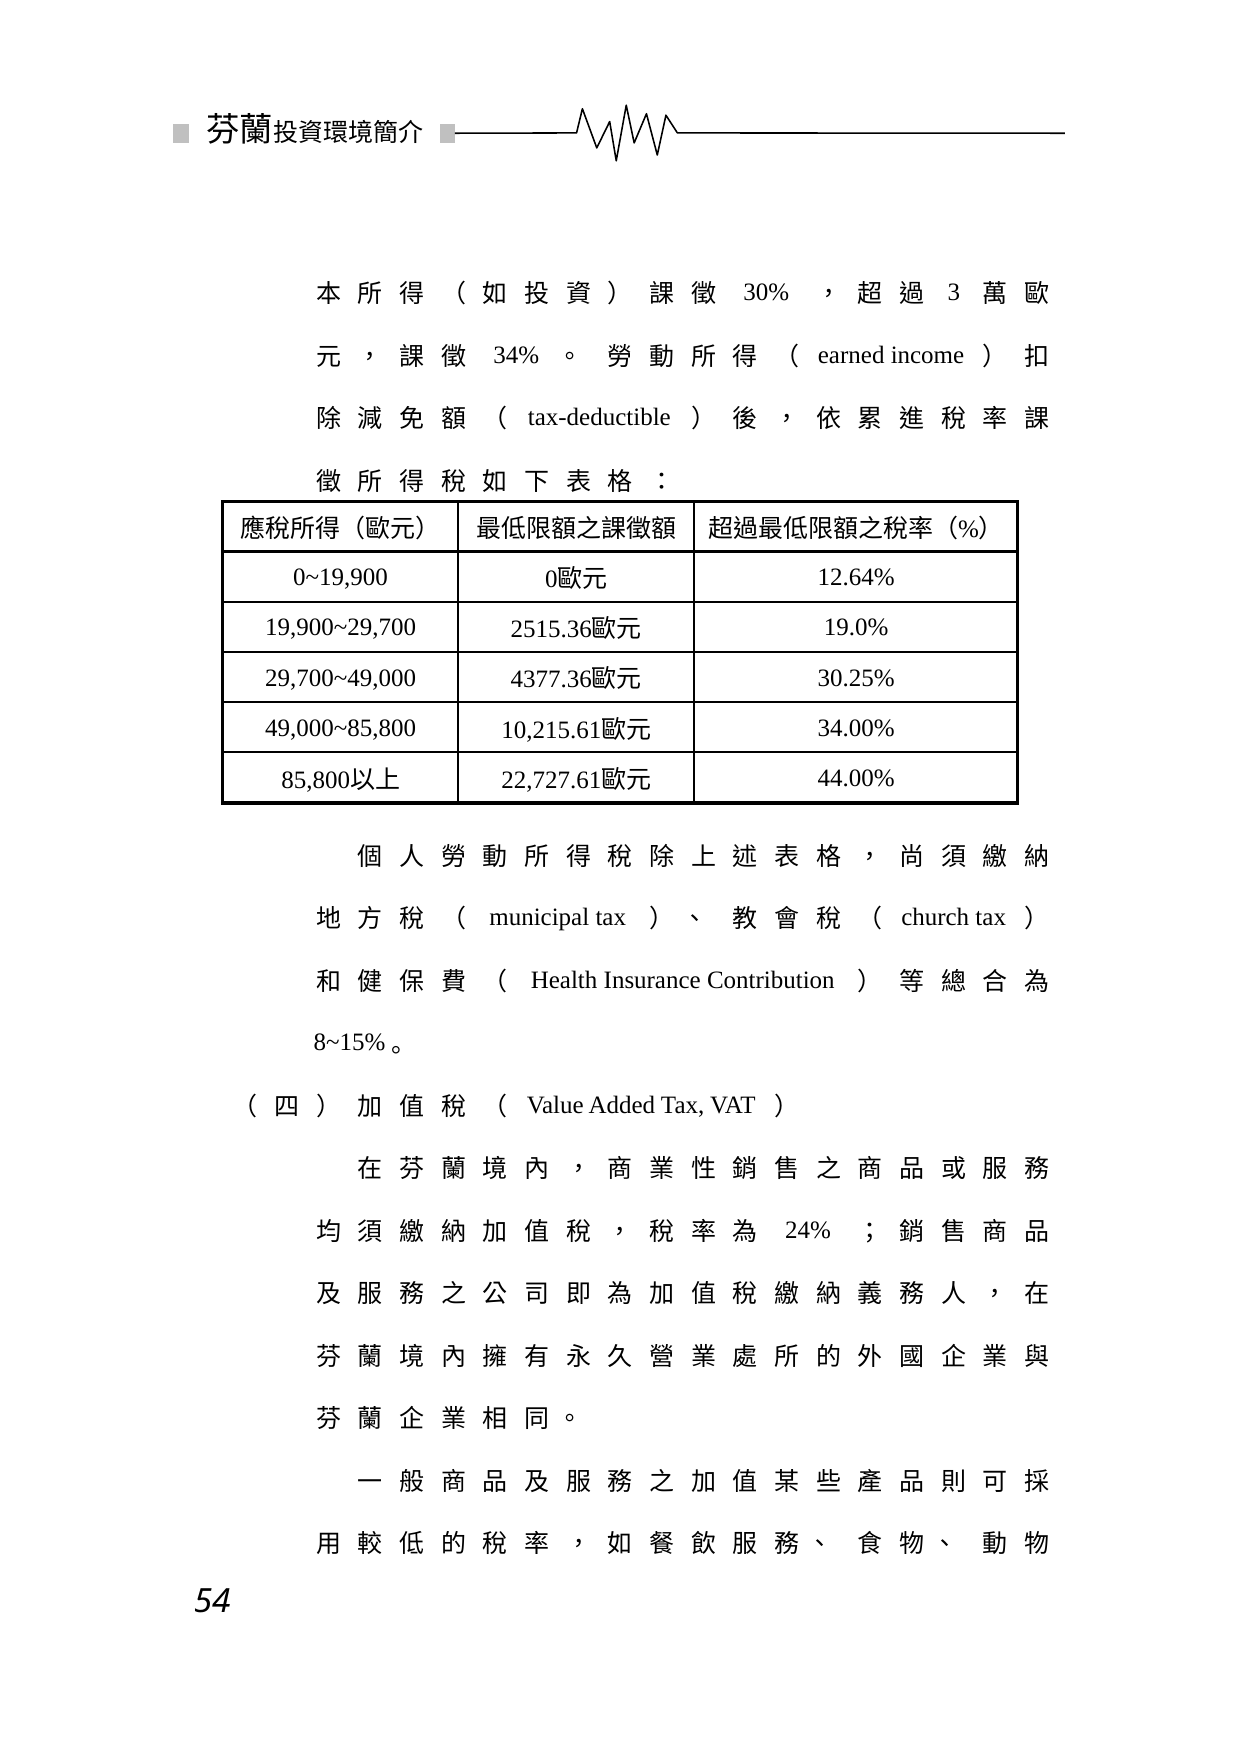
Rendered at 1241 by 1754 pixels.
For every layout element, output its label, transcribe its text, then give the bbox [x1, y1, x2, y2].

text 在芬蘭境內，商業性銷售之商品或服務均須繳納加值稅，稅率為24%；銷售商品及服務之公司即為加值稅繳納義務人，在芬蘭境內擁有永久營業處所的外國企業與芬蘭企業相同。 [281, 1125, 1058, 1438]
text 個人勞動所得稅除上述表格，尚須繳納地方稅（municipal tax）、教會稅（church tax）和健保費（Health Insurance Contribution）等總合為8~15%。 [281, 813, 1058, 1063]
table_cell 34.00% [695, 703, 1016, 751]
table_cell 85,800以上 [224, 753, 457, 801]
table_cell 19.0% [695, 603, 1016, 651]
table_cell 30.25% [695, 653, 1016, 701]
text （四）加值稅（Value Added Tax, VAT） [207, 1063, 1058, 1125]
table_cell 0歐元 [459, 553, 693, 601]
table_cell 2515.36歐元 [459, 603, 693, 651]
table_cell 10,215.61歐元 [459, 703, 693, 751]
table_cell 19,900~29,700 [224, 603, 457, 651]
table_cell 12.64% [695, 553, 1016, 601]
table_header 應稅所得（歐元） [224, 503, 457, 550]
text 一般商品及服務之加值某些產品則可採用較低的稅率，如餐飲服務、食物、動物 [281, 1438, 1058, 1563]
table_header 超過最低限額之稅率（%） [695, 503, 1016, 550]
table_cell 44.00% [695, 753, 1016, 801]
table_cell 49,000~85,800 [224, 703, 457, 751]
table_cell 22,727.61歐元 [459, 753, 693, 801]
table_cell 29,700~49,000 [224, 653, 457, 701]
text 本所得（如投資）課徵30%，超過3萬歐元，課徵34%。勞動所得（earned income）扣除減免額（tax-deductible）後，依累進稅率課徵所得稅如下表格： [281, 250, 1058, 500]
table_cell 4377.36歐元 [459, 653, 693, 701]
table_header 最低限額之課徵額 [459, 503, 693, 550]
table_cell 0~19,900 [224, 553, 457, 601]
